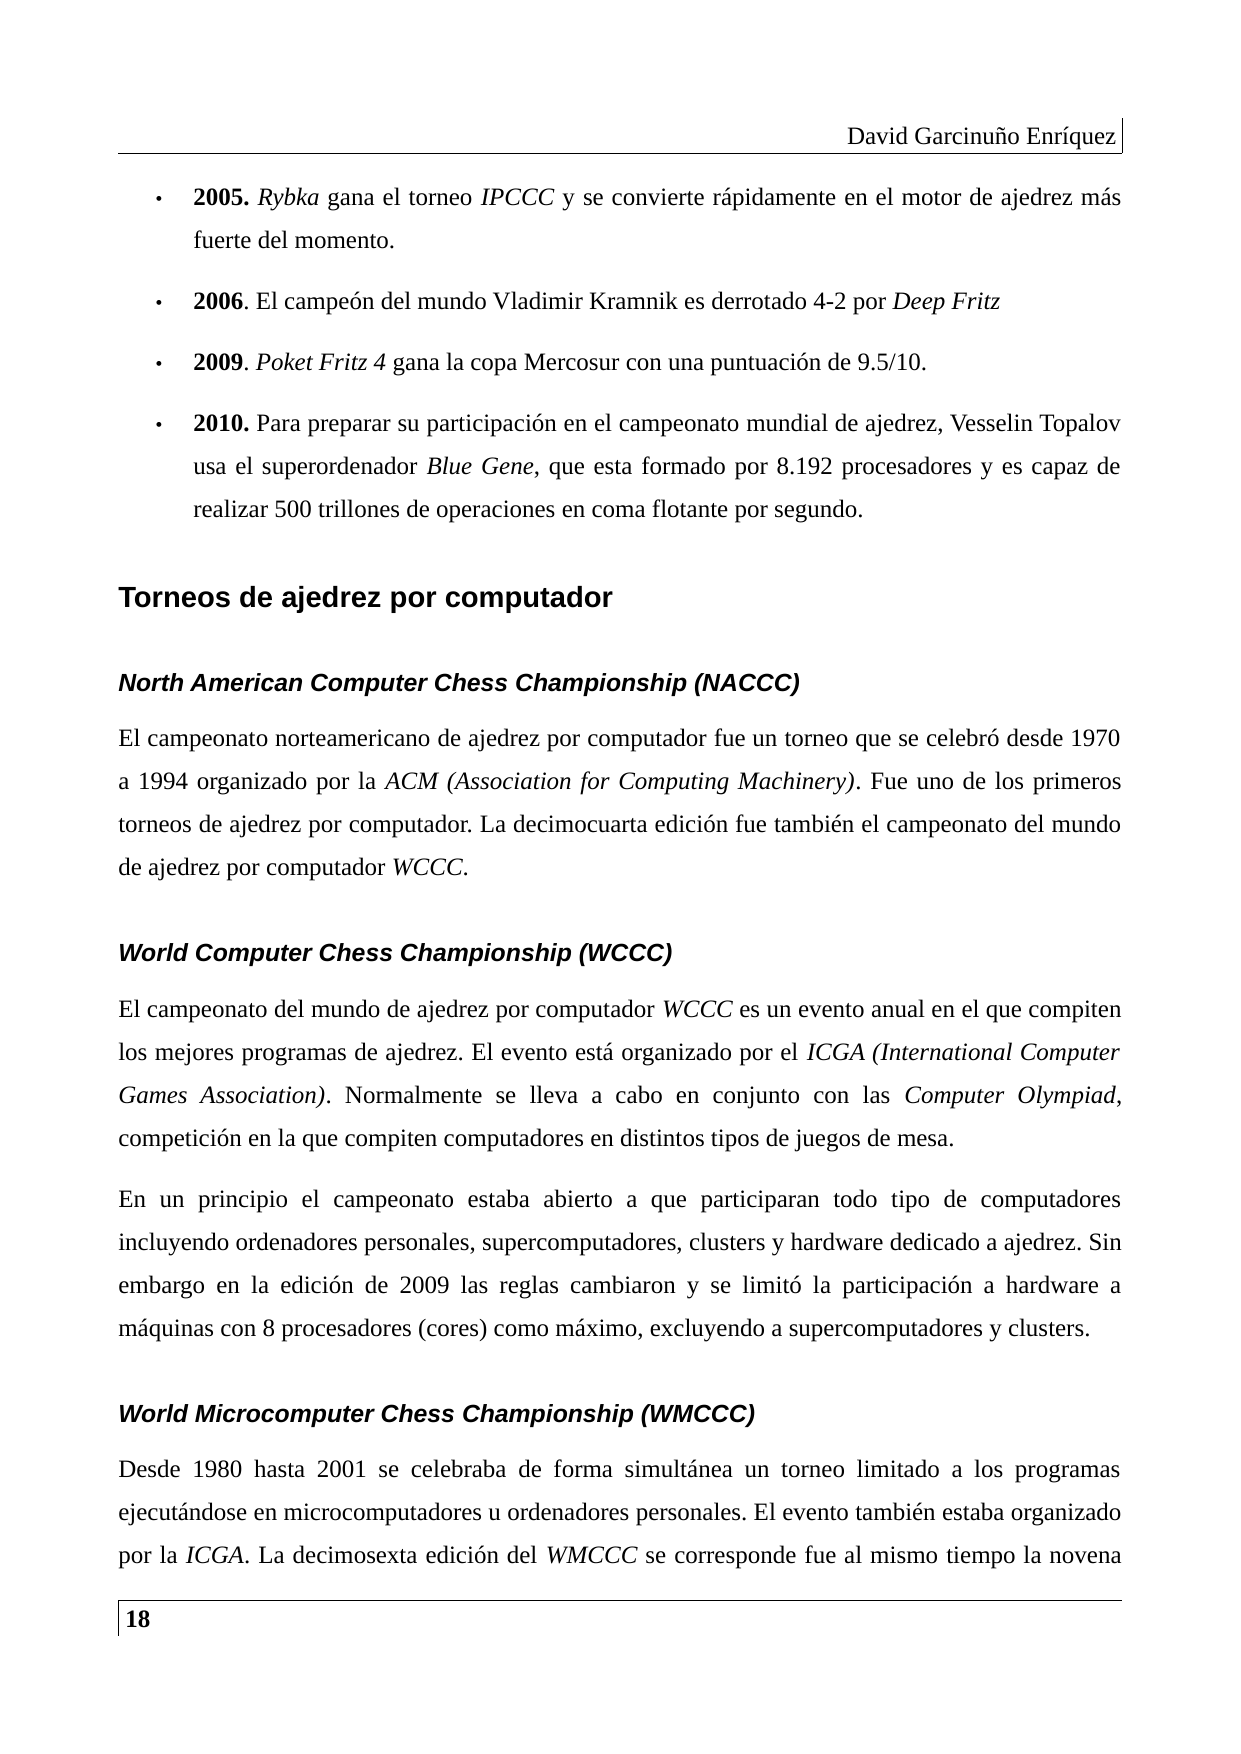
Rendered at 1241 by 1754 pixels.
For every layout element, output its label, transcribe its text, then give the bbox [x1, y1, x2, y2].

text Desde 1980 hasta 2001 se celebraba de forma simultánea un torneo limitado a los programas ejecutándose en microcomputadores u ordenadores personales. El evento también estaba organizado por la ICGA. La decimosexta edición del WMCCC se corresponde fue al mismo tiempo la novena [118, 1454, 1122, 1569]
text El campeonato del mundo de ajedrez por computador WCCC es un evento anual en el que compiten los mejores programas de ajedrez. El evento está organizado por el ICGA (International Computer Games Association). Normalmente se lleva a cabo en conjunto con las Computer Olympiad, competición en la que compiten computadores en distintos tipos de juegos de mesa. [118, 994, 1122, 1152]
list 2005. Rybka gana el torneo IPCCC y se convierte rápidamente en el motor de ajedrez más fuerte del momento. [156, 182, 1122, 254]
subtitle World Computer Chess Championship (WCCC) [118, 938, 1122, 967]
list 2006. El campeón del mundo Vladimir Kramnik es derrotado 4-2 por Deep Fritz [156, 286, 1122, 315]
text En un principio el campeonato estaba abierto a que participaran todo tipo de computadores incluyendo ordenadores personales, supercomputadores, clusters y hardware dedicado a ajedrez. Sin embargo en la edición de 2009 las reglas cambiaron y se limitó la participación a hardware a máquinas con 8 procesadores (cores) como máximo, excluyendo a supercomputadores y clusters. [118, 1184, 1122, 1342]
text El campeonato norteamericano de ajedrez por computador fue un torneo que se celebró desde 1970 a 1994 organizado por la ACM (Association for Computing Machinery). Fue uno de los primeros torneos de ajedrez por computador. La decimocuarta edición fue también el campeonato del mundo de ajedrez por computador WCCC. [118, 723, 1122, 881]
subtitle North American Computer Chess Championship (NACCC) [118, 668, 1122, 696]
list 2009. Poket Fritz 4 gana la copa Mercosur con una puntuación de 9.5/10. [156, 347, 1122, 376]
list 2010. Para preparar su participación en el campeonato mundial de ajedrez, Vesselin Topalov usa el superordenador Blue Gene, que esta formado por 8.192 procesadores y es capaz de realizar 500 trillones de operaciones en coma flotante por segundo. [156, 408, 1122, 523]
subtitle World Microcomputer Chess Championship (WMCCC) [118, 1399, 1122, 1428]
subtitle Torneos de ajedrez por computador [118, 580, 1122, 613]
